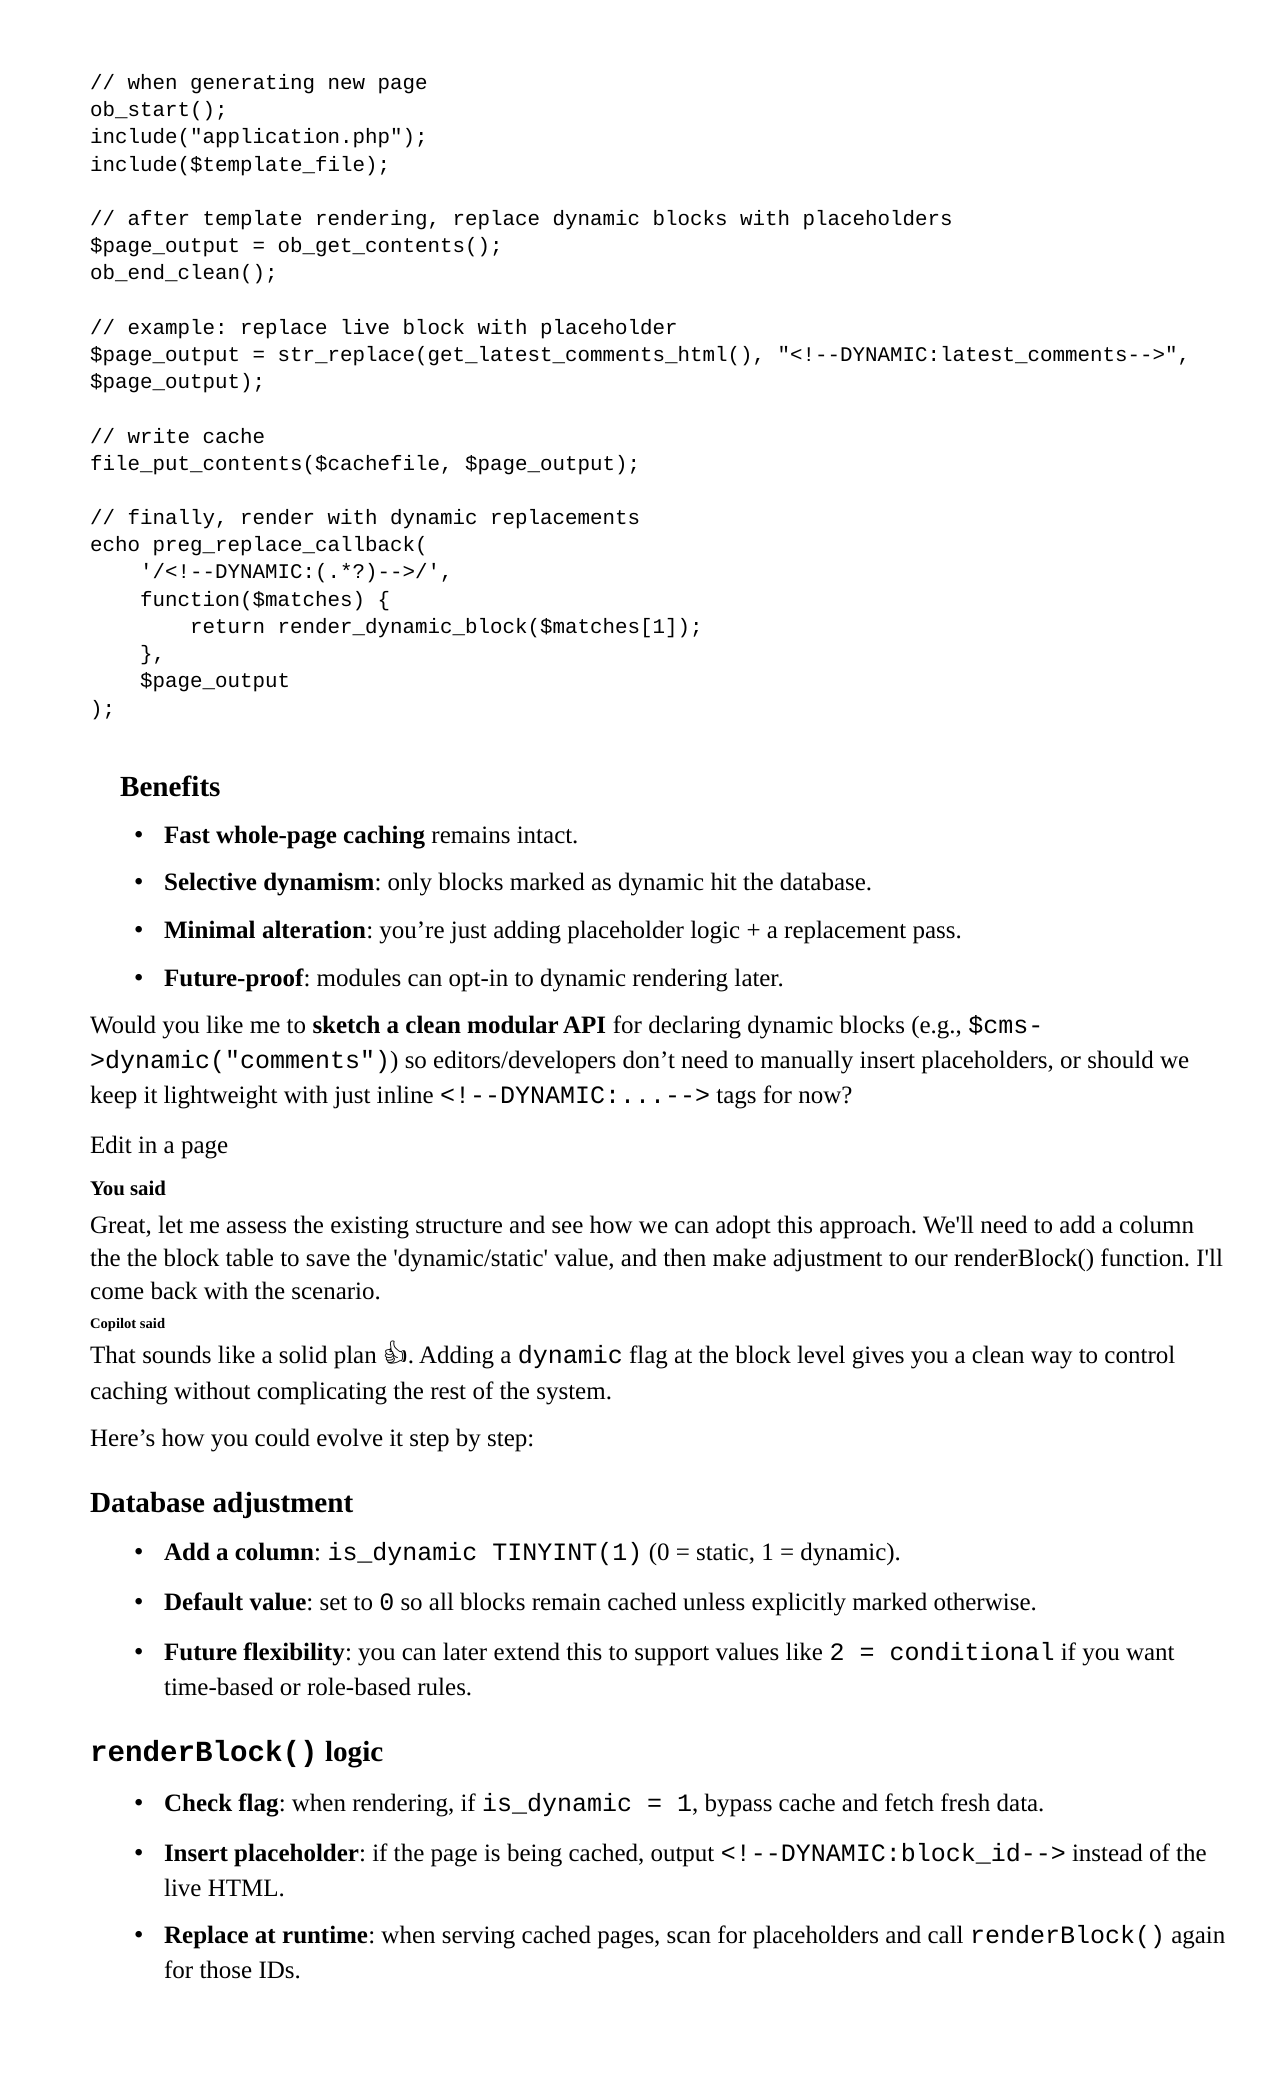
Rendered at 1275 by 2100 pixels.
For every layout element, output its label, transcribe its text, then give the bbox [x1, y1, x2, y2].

text // write cache [90, 426, 1230, 449]
list Check flag: when rendering, if is_dynamic = 1, bypass cache and fetch fresh data. [134, 1788, 1230, 1818]
text file_put_contents($cachefile, $page_output); [90, 453, 1230, 476]
subtitle renderBlock() logic [90, 1734, 1230, 1770]
text function($matches) { [90, 589, 1230, 612]
list Fast whole-page caching remains intact. [134, 820, 1230, 848]
text include("application.php"); [90, 127, 1230, 150]
text // when generating new page [90, 72, 1230, 96]
text // example: replace live block with placeholder [90, 317, 1230, 341]
list Insert placeholder: if the page is being cached, output <!--DYNAMIC:block_id--> instead of the live HTML. [134, 1838, 1230, 1902]
list Minimal alteration: you’re just adding placeholder logic + a replacement pass. [134, 915, 1230, 944]
text include($template_file); [90, 154, 1230, 177]
text Edit in a page [90, 1130, 1230, 1159]
text return render_dynamic_block($matches[1]); [90, 616, 1230, 639]
text ); [90, 697, 1230, 721]
text '/<!--DYNAMIC:(.*?)-->/', [90, 562, 1230, 585]
subtitle Database adjustment [90, 1486, 1230, 1519]
text ob_start(); [90, 99, 1230, 123]
subtitle 🚀 Benefits [90, 769, 1230, 802]
subtitle You said [90, 1176, 1230, 1200]
text ob_end_clean(); [90, 262, 1230, 286]
text $page_output = ob_get_contents(); [90, 235, 1230, 259]
text That sounds like a solid plan 👍. Adding a dynamic flag at the block level gives you a clean way to control caching without complicating the rest of the system. [90, 1341, 1230, 1404]
text // after template rendering, replace dynamic blocks with placeholders [90, 208, 1230, 232]
text $page_output [90, 670, 1230, 694]
list Future-proof: modules can opt-in to dynamic rendering later. [134, 963, 1230, 991]
text $page_output = str_replace(get_latest_comments_html(), "<!--DYNAMIC:latest_comments-->", $page_output); [90, 344, 1230, 395]
subtitle Copilot said [90, 1315, 1230, 1332]
list Add a column: is_dynamic TINYINT(1) (0 = static, 1 = dynamic). [134, 1537, 1230, 1567]
text echo preg_replace_callback( [90, 534, 1230, 558]
list Default value: set to 0 so all blocks remain cached unless explicitly marked otherwise. [134, 1587, 1230, 1617]
text Here’s how you could evolve it step by step: [90, 1423, 1230, 1452]
text Great, let me assess the existing structure and see how we can adopt this approach. We'll need to add a column the the block table to save the 'dynamic/static' value, and then make adjustment to our renderBlock() function. I'll come back with the scenario. [90, 1210, 1230, 1304]
list Replace at runtime: when serving cached pages, scan for placeholders and call renderBlock() again for those IDs. [134, 1920, 1230, 1984]
text // finally, render with dynamic replacements [90, 507, 1230, 531]
list Future flexibility: you can later extend this to support values like 2 = conditional if you want time-based or role-based rules. [134, 1637, 1230, 1700]
text }, [90, 643, 1230, 667]
list Selective dynamism: only blocks marked as dynamic hit the database. [134, 867, 1230, 896]
text Would you like me to sketch a clean modular API for declaring dynamic blocks (e.g., $cms->dynamic("comments")) so editors/developers don’t need to manually insert placeholders, or should we keep it lightweight with just inline <!--DYNAMIC:...--> tags for now? [90, 1010, 1230, 1111]
